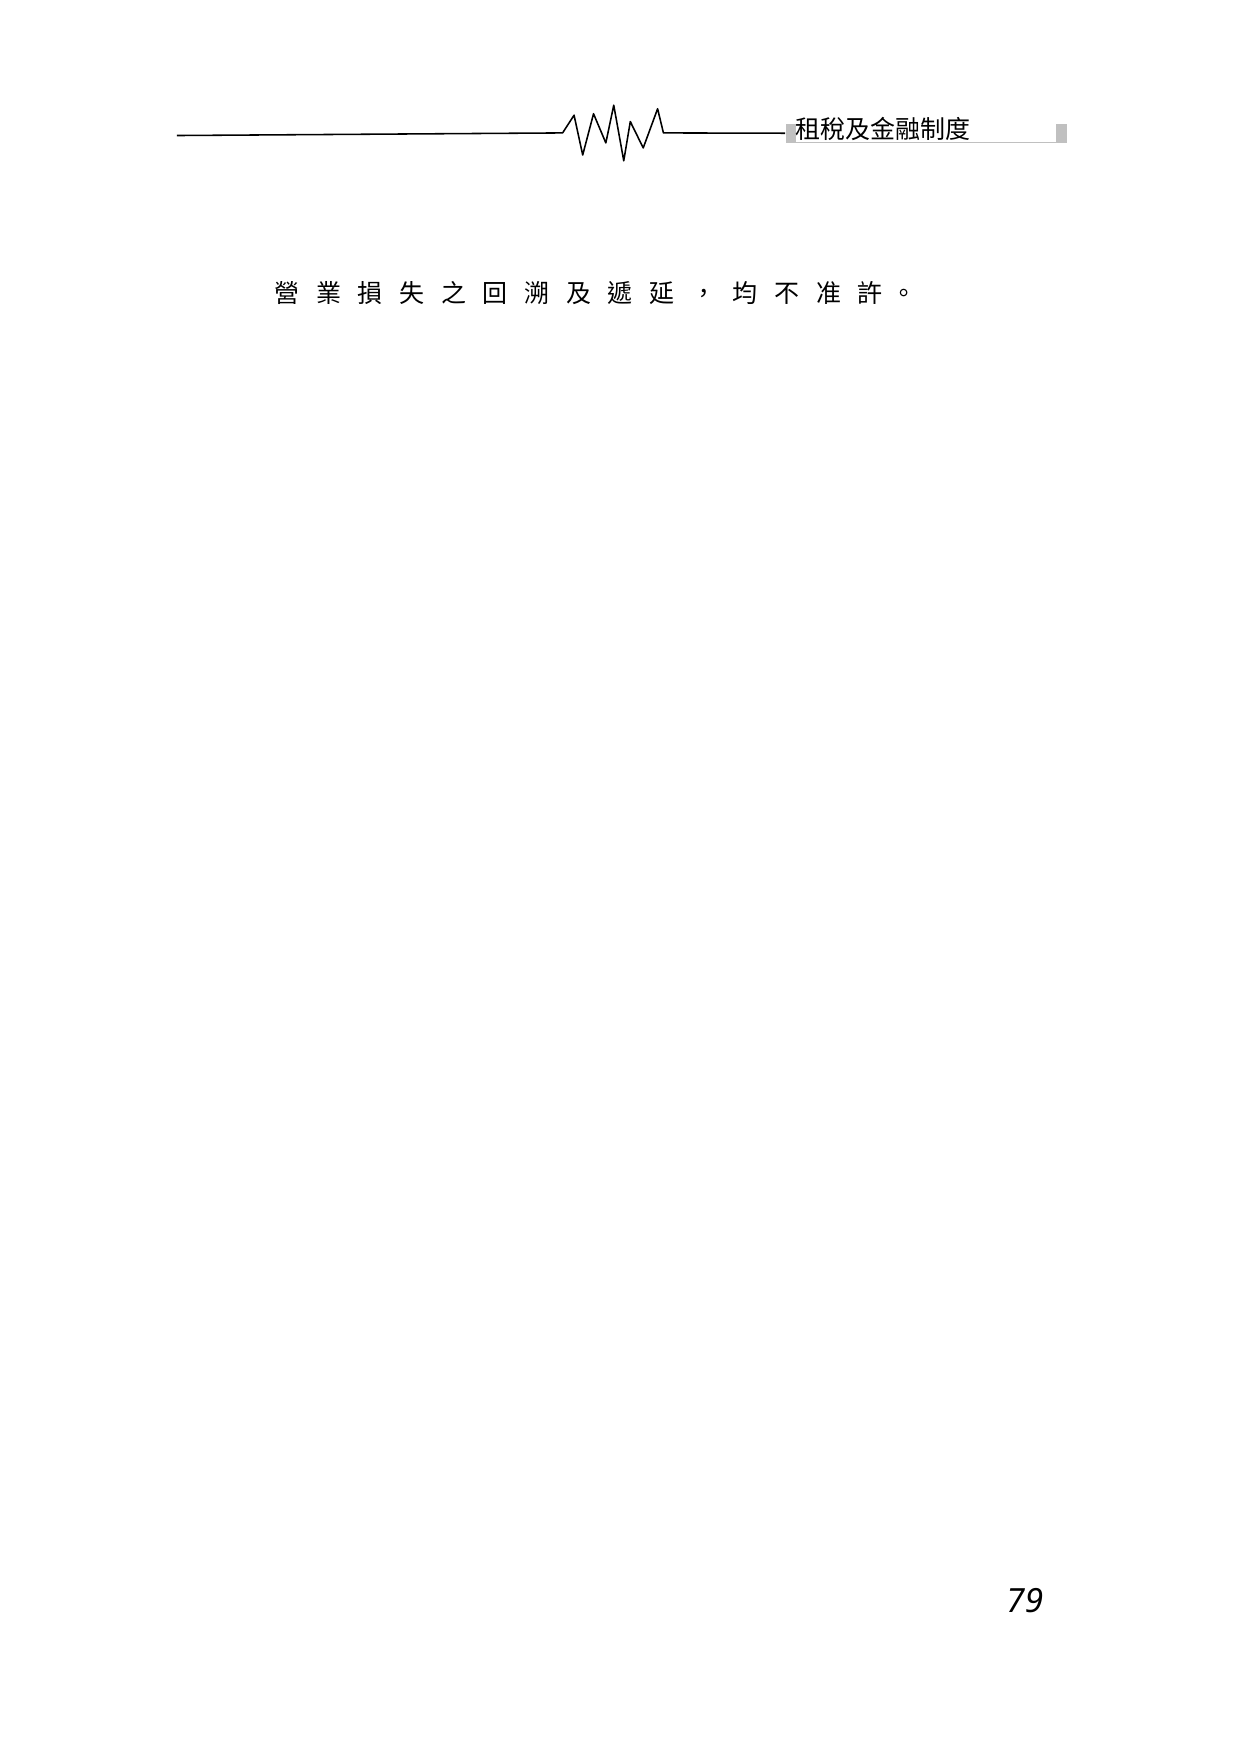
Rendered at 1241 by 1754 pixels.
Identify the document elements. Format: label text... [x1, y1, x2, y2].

text 營業損失之回溯及遞延，均不准許。 [183, 250, 1058, 313]
